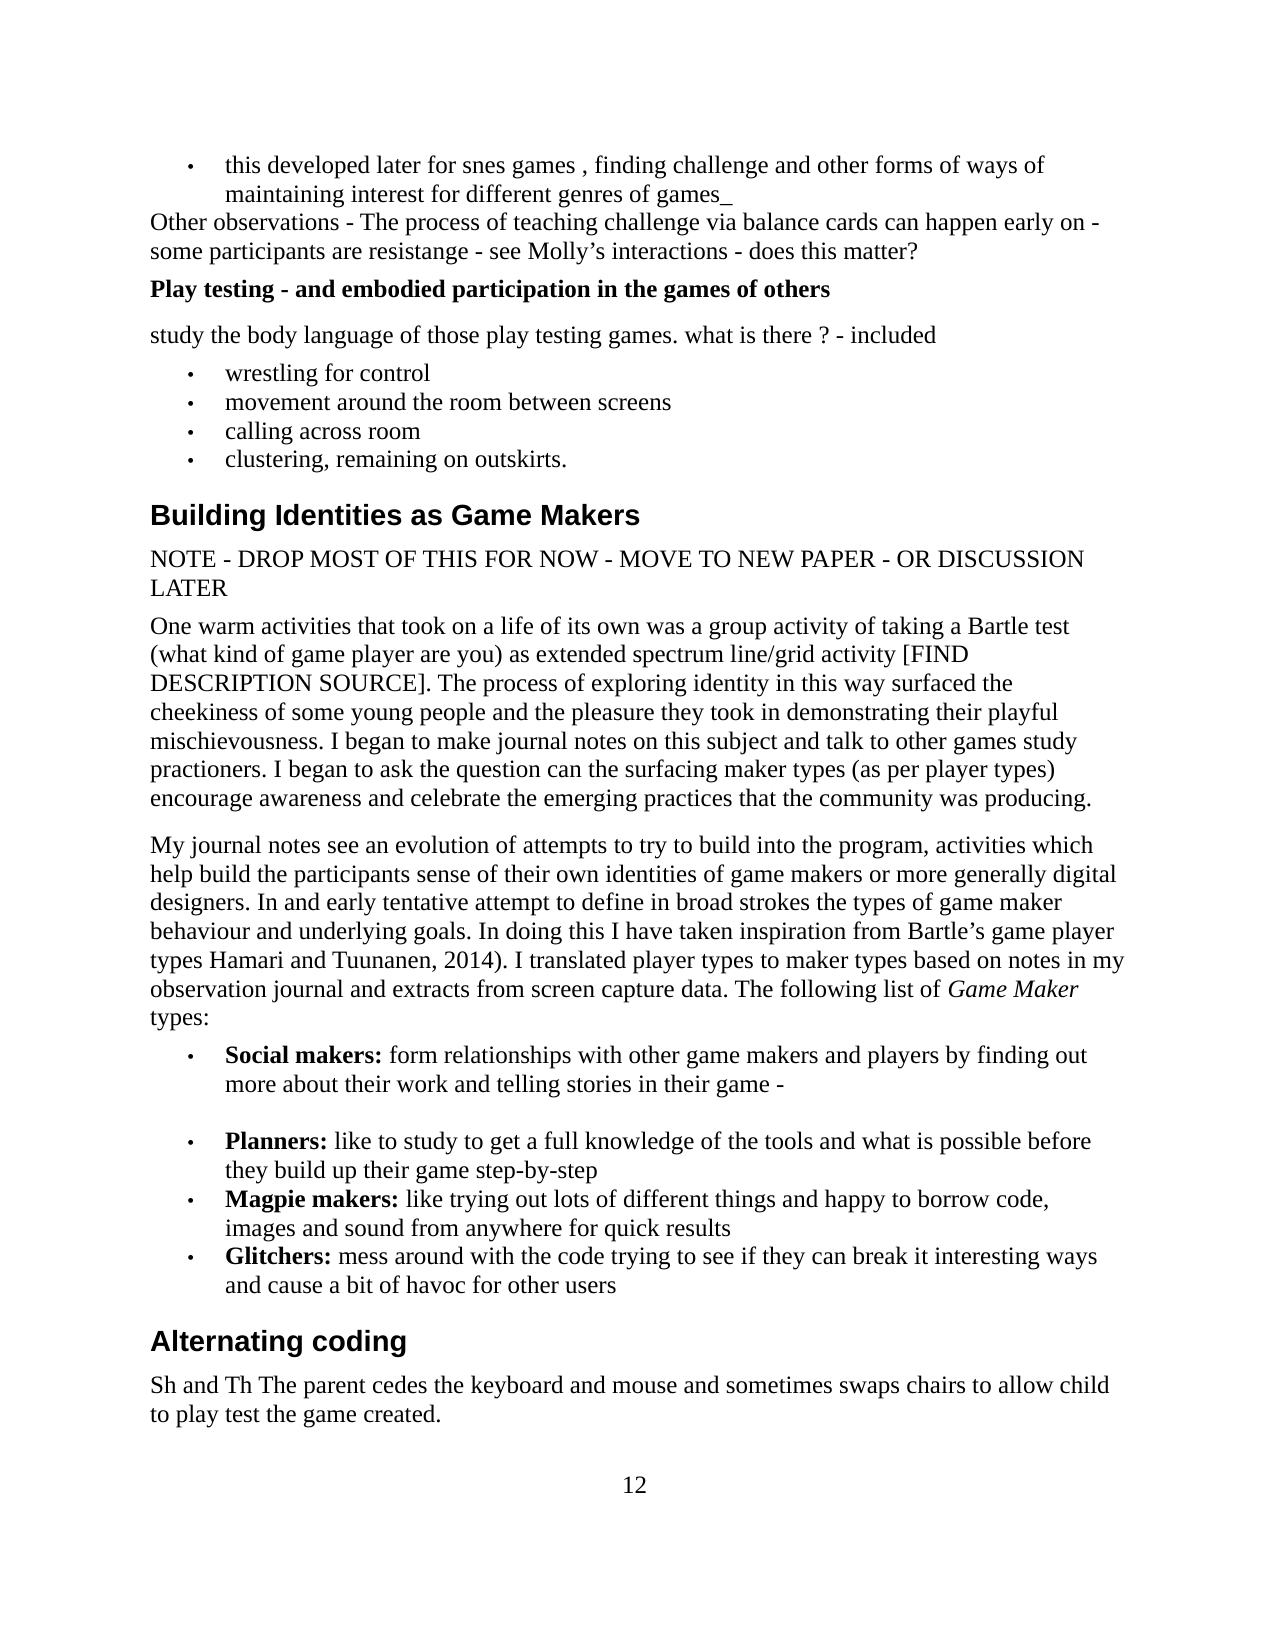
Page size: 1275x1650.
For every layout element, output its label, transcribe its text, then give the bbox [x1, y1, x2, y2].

text study the body language of those play testing games. what is there ? - included [150, 321, 1125, 349]
list clustering, remaining on outskirts. [187, 444, 1125, 473]
list Glitchers: mess around with the code trying to see if they can break it interesting ways and cause a bit of havoc for other users [187, 1241, 1125, 1299]
list wrestling for control [187, 358, 1125, 387]
text One warm activities that took on a life of its own was a group activity of taking a Bartle test (what kind of game player are you) as extended spectrum line/grid activity [FIND DESCRIPTION SOURCE]. The process of exploring identity in this way surfaced the cheekiness of some young people and the pleasure they took in demonstrating their playful mischievousness. I began to make journal notes on this subject and talk to other games study practioners. I began to ask the question can the surfacing maker types (as per player types) encourage awareness and celebrate the emerging practices that the community was producing. [150, 611, 1125, 812]
text NOTE - DROP MOST OF THIS FOR NOW - MOVE TO NEW PAPER - OR DISCUSSION LATER [150, 544, 1125, 602]
text Play testing - and embodied participation in the games of others [150, 274, 1125, 303]
list Planners: like to study to get a full knowledge of the tools and what is possible before they build up their game step-by-step [187, 1126, 1125, 1184]
text Sh and Th The parent cedes the keyboard and mouse and sometimes swaps chairs to allow child to play test the game created. [150, 1370, 1125, 1427]
subtitle Building Identities as Game Makers [150, 498, 1125, 532]
list Magpie makers: like trying out lots of different things and happy to borrow code, images and sound from anywhere for quick results [187, 1184, 1125, 1241]
subtitle Alternating coding [150, 1324, 1125, 1357]
text Other observations - The process of teaching challenge via balance cards can happen early on - some participants are resistange - see Molly’s interactions - does this matter? [150, 207, 1125, 265]
list calling across room [187, 416, 1125, 444]
list this developed later for snes games , finding challenge and other forms of ways of maintaining interest for different genres of games_ [187, 150, 1125, 207]
list Social makers: form relationships with other game makers and players by finding out more about their work and telling stories in their game - [187, 1040, 1125, 1126]
text My journal notes see an evolution of attempts to try to build into the program, activities which help build the participants sense of their own identities of game makers or more generally digital designers. In and early tentative attempt to define in broad strokes the types of game maker behaviour and underlying goals. In doing this I have taken inspiration from Bartle’s game player types Hamari and Tuunanen, 2014). I translated player types to maker types based on notes in my observation journal and extracts from screen capture data. The following list of Game Maker types: [150, 830, 1125, 1031]
list movement around the room between screens [187, 387, 1125, 416]
